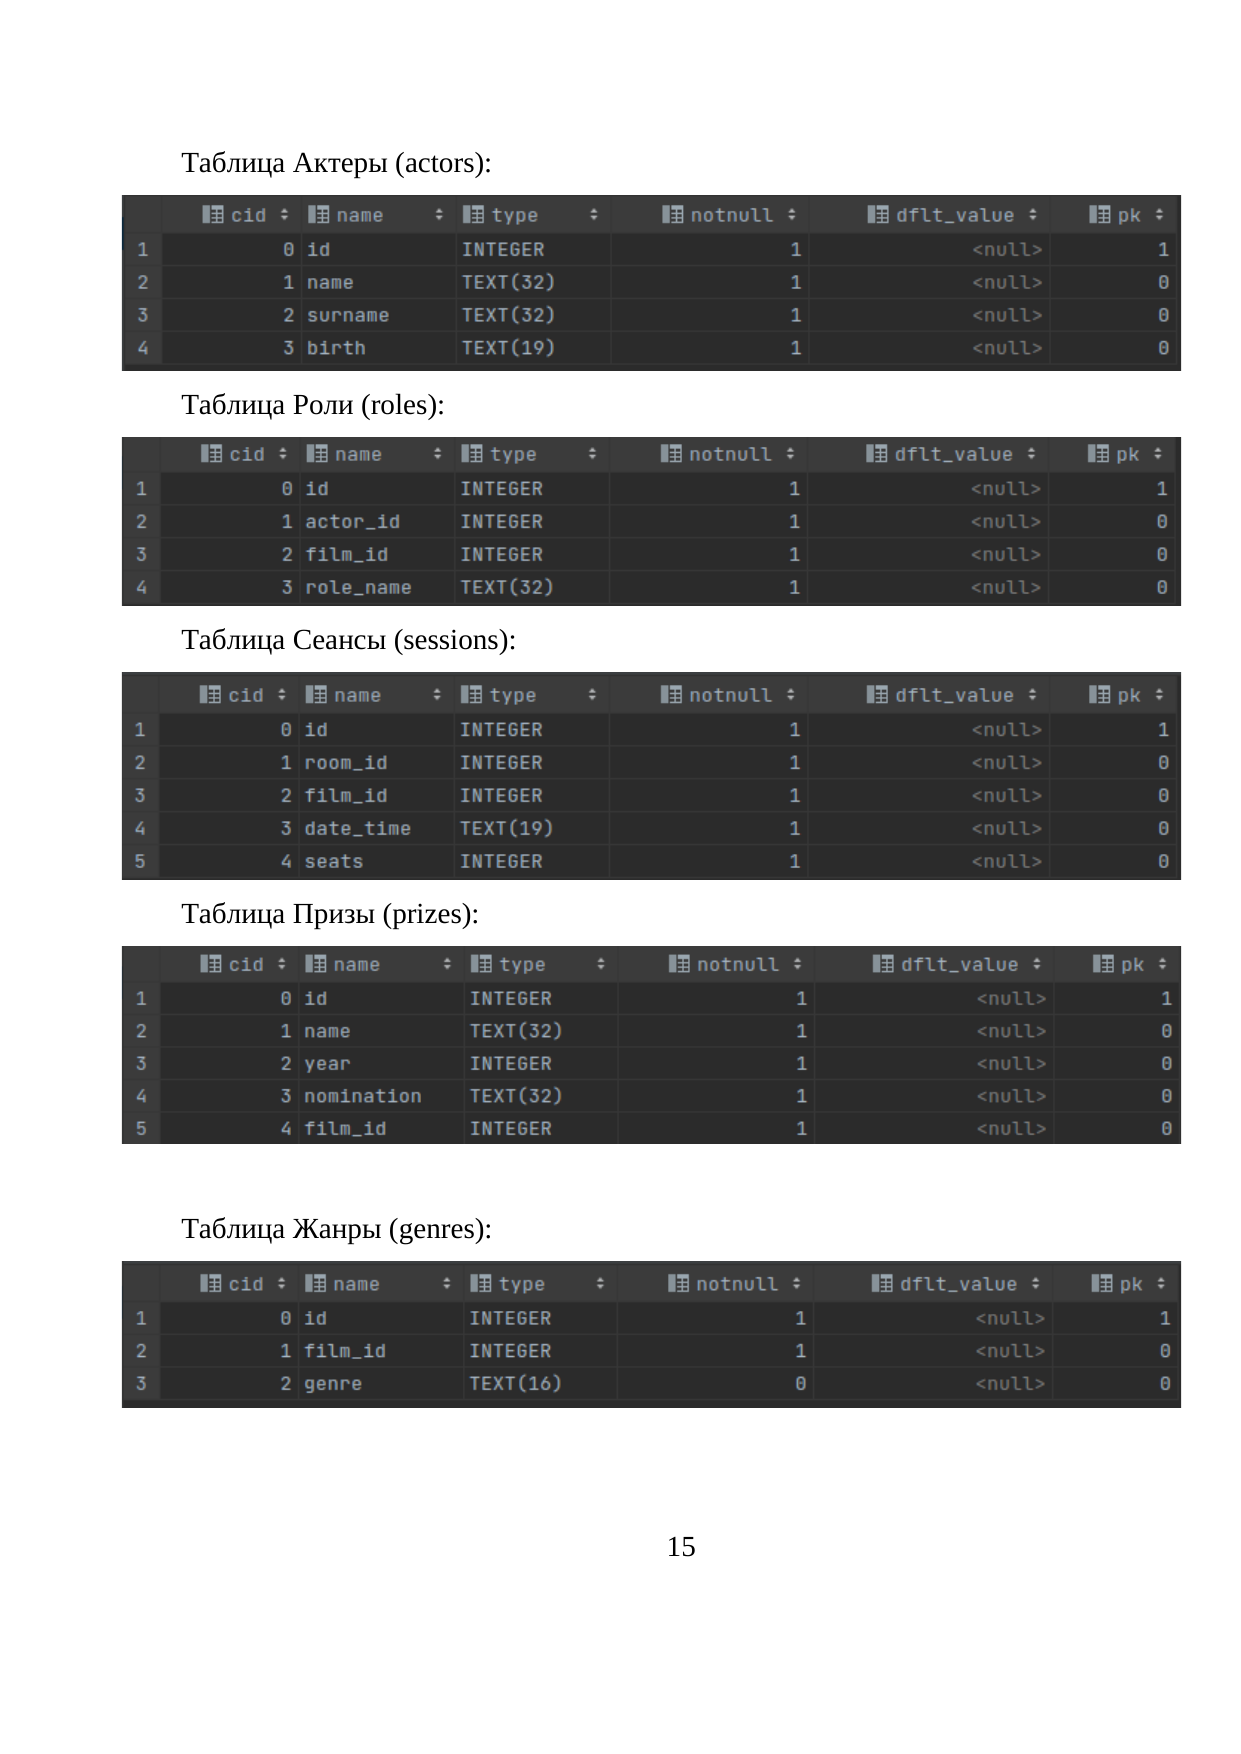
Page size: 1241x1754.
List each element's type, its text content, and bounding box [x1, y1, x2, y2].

text Таблица Жанры (genres): [122, 1211, 1181, 1245]
text Таблица Актеры (actors): [122, 145, 1181, 178]
text Таблица Роли (roles): [122, 387, 1181, 421]
picture [121, 195, 1182, 371]
text Таблица Призы (prizes): [122, 896, 1181, 930]
text Таблица Сеансы (sessions): [122, 622, 1181, 656]
picture [121, 437, 1182, 606]
picture [121, 946, 1182, 1144]
picture [121, 1261, 1182, 1408]
picture [121, 672, 1182, 880]
